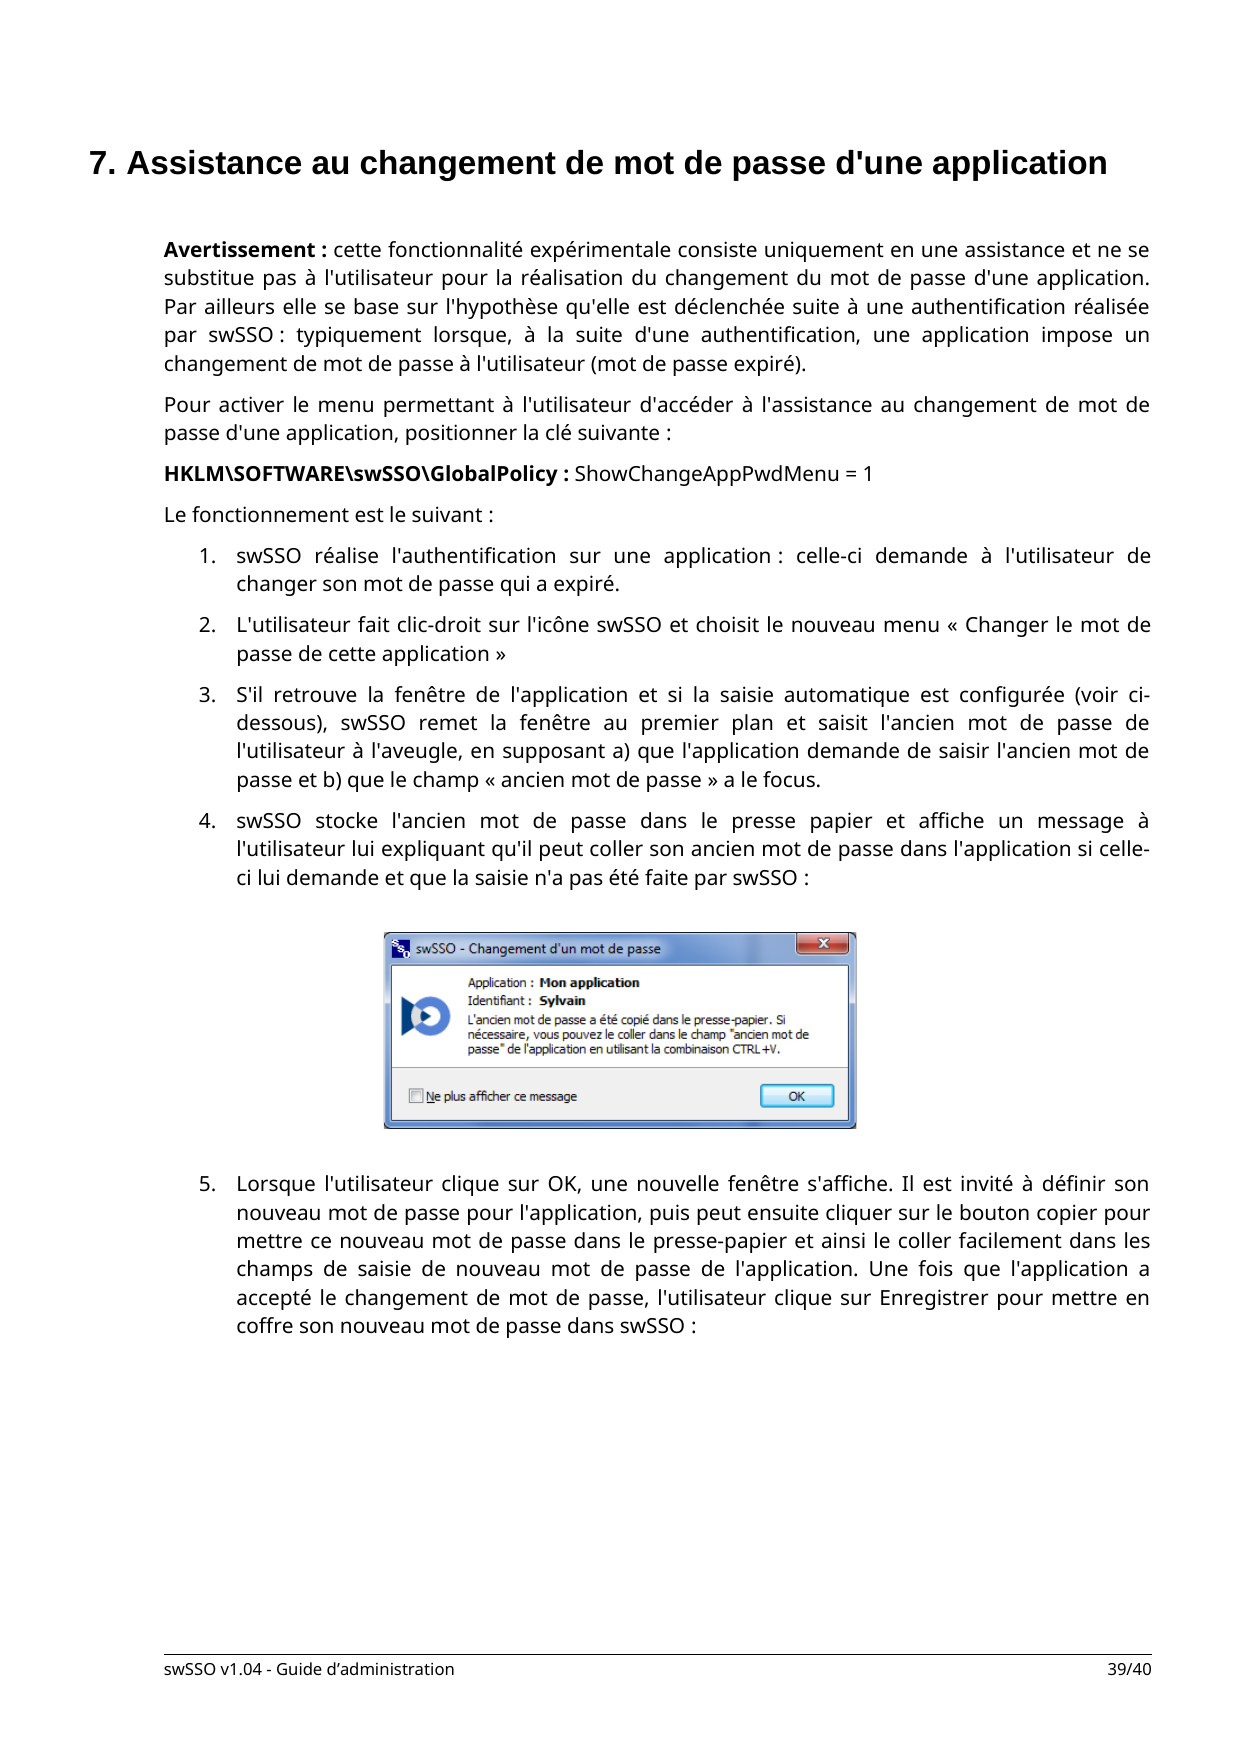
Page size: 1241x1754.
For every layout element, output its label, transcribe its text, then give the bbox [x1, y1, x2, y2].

text Pour activer le menu permettant à l'utilisateur d'accéder à l'assistance au changement de mot de passe d'une application, positionner la clé suivante : [164, 390, 1152, 447]
text Avertissement : cette fonctionnalité expérimentale consiste uniquement en une assistance et ne se substitue pas à l'utilisateur pour la réalisation du changement du mot de passe d'une application. Par ailleurs elle se base sur l'hypothèse qu'elle est déclenchée suite à une authentification réalisée par swSSO : typiquement lorsque, à la suite d'une authentification, une application impose un changement de mot de passe à l'utilisateur (mot de passe expiré). [164, 235, 1152, 377]
subtitle Assistance au changement de mot de passe d'une application [89, 143, 1152, 182]
text HKLM\SOFTWARE\swSSO\GlobalPolicy : ShowChangeAppPwdMenu = 1 [164, 459, 1152, 487]
text Le fonctionnement est le suivant : [164, 500, 1152, 528]
picture [383, 932, 857, 1129]
list L'utilisateur fait clic-droit sur l'icône swSSO et choisit le nouveau menu « Changer le mot de passe de cette application » [199, 610, 1152, 667]
list swSSO réalise l'authentification sur une application : celle-ci demande à l'utilisateur de changer son mot de passe qui a expiré. [199, 541, 1152, 598]
list swSSO stocke l'ancien mot de passe dans le presse papier et affiche un message à l'utilisateur lui expliquant qu'il peut coller son ancien mot de passe dans l'application si celle-ci lui demande et que la saisie n'a pas été faite par swSSO : [199, 806, 1152, 891]
list S'il retrouve la fenêtre de l'application et si la saisie automatique est configurée (voir ci-dessous), swSSO remet la fenêtre au premier plan et saisit l'ancien mot de passe de l'utilisateur à l'aveugle, en supposant a) que l'application demande de saisir l'ancien mot de passe et b) que le champ « ancien mot de passe » a le focus. [199, 680, 1152, 793]
list Lorsque l'utilisateur clique sur OK, une nouvelle fenêtre s'affiche. Il est invité à définir son nouveau mot de passe pour l'application, puis peut ensuite cliquer sur le bouton copier pour mettre ce nouveau mot de passe dans le presse-papier et ainsi le coller facilement dans les champs de saisie de nouveau mot de passe de l'application. Une fois que l'application a accepté le changement de mot de passe, l'utilisateur clique sur Enregistrer pour mettre en coffre son nouveau mot de passe dans swSSO : [199, 1169, 1152, 1340]
